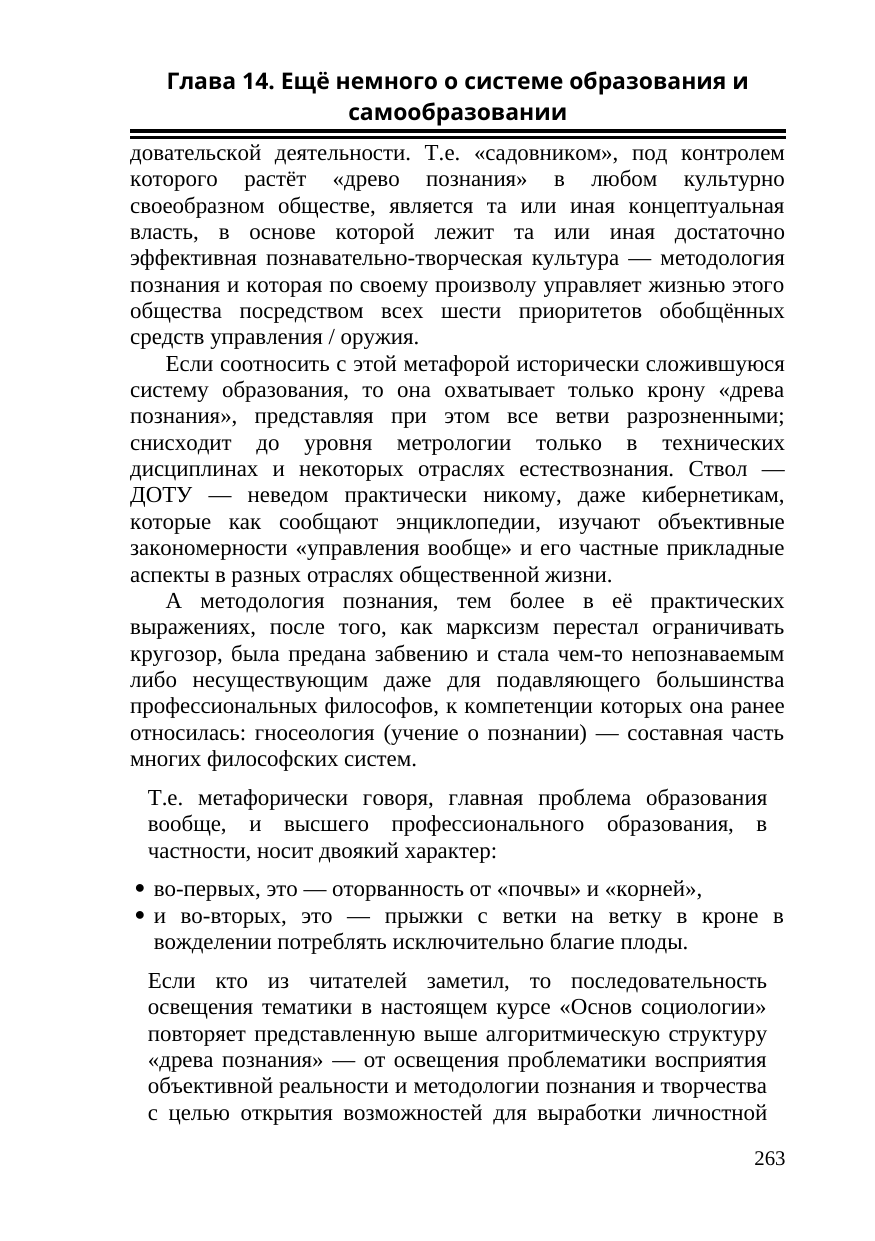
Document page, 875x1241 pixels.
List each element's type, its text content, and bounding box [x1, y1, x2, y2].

text Т.е. метафорически говоря, главная проблема образования вообще, и высшего профессионального образования, в частности, носит двоякий характер: [148, 784, 768, 863]
text Если кто из читателей заметил, то последовательность освещения тематики в настоящем курсе «Основ социологии» повторяет представленную выше алгоритмическую структуру «древа познания» — от освещения проблематики восприятия объективной реальности и методологии познания и творчества с целью открытия возможностей для выработки личностной [148, 967, 768, 1125]
text довательской деятельности. Т.е. «садовником», под контролем которого растёт «древо познания» в любом культурно своеобразном обществе, является та или иная концептуальная власть, в основе которой лежит та или иная достаточно эффективная познавательно-творческая культура — методология познания и которая по своему произволу управляет жизнью этого общества посредством всех шести приоритетов обобщённых средств управления / оружия. [130, 139, 786, 350]
list и во-вторых, это — прыжки с ветки на ветку в кроне в вожделении потреблять исключительно благие плоды. [136, 902, 786, 954]
list во-первых, это — оторванность от «почвы» и «корней», [136, 876, 786, 902]
text Если соотносить с этой метафорой исторически сложившуюся систему образования, то она охватывает только крону «древа познания», представляя при этом все ветви разрозненными; снисходит до уровня метрологии только в технических дисциплинах и некоторых отраслях естествознания. Ствол — ДОТУ — неведом практически никому, даже кибернетикам, которые как сообщают энциклопедии, изучают объективные закономерности «управления вообще» и его частные прикладные аспекты в разных отраслях общественной жизни. [130, 350, 786, 587]
text А методология познания, тем более в её практических выражениях, после того, как марксизм перестал ограничивать кругозор, была предана забвению и стала чем-то непознаваемым либо несуществующим даже для подавляющего большинства профессиональных философов, к компетенции которых она ранее относилась: гносеология (учение о познании) — составная часть многих философских систем. [130, 587, 786, 771]
